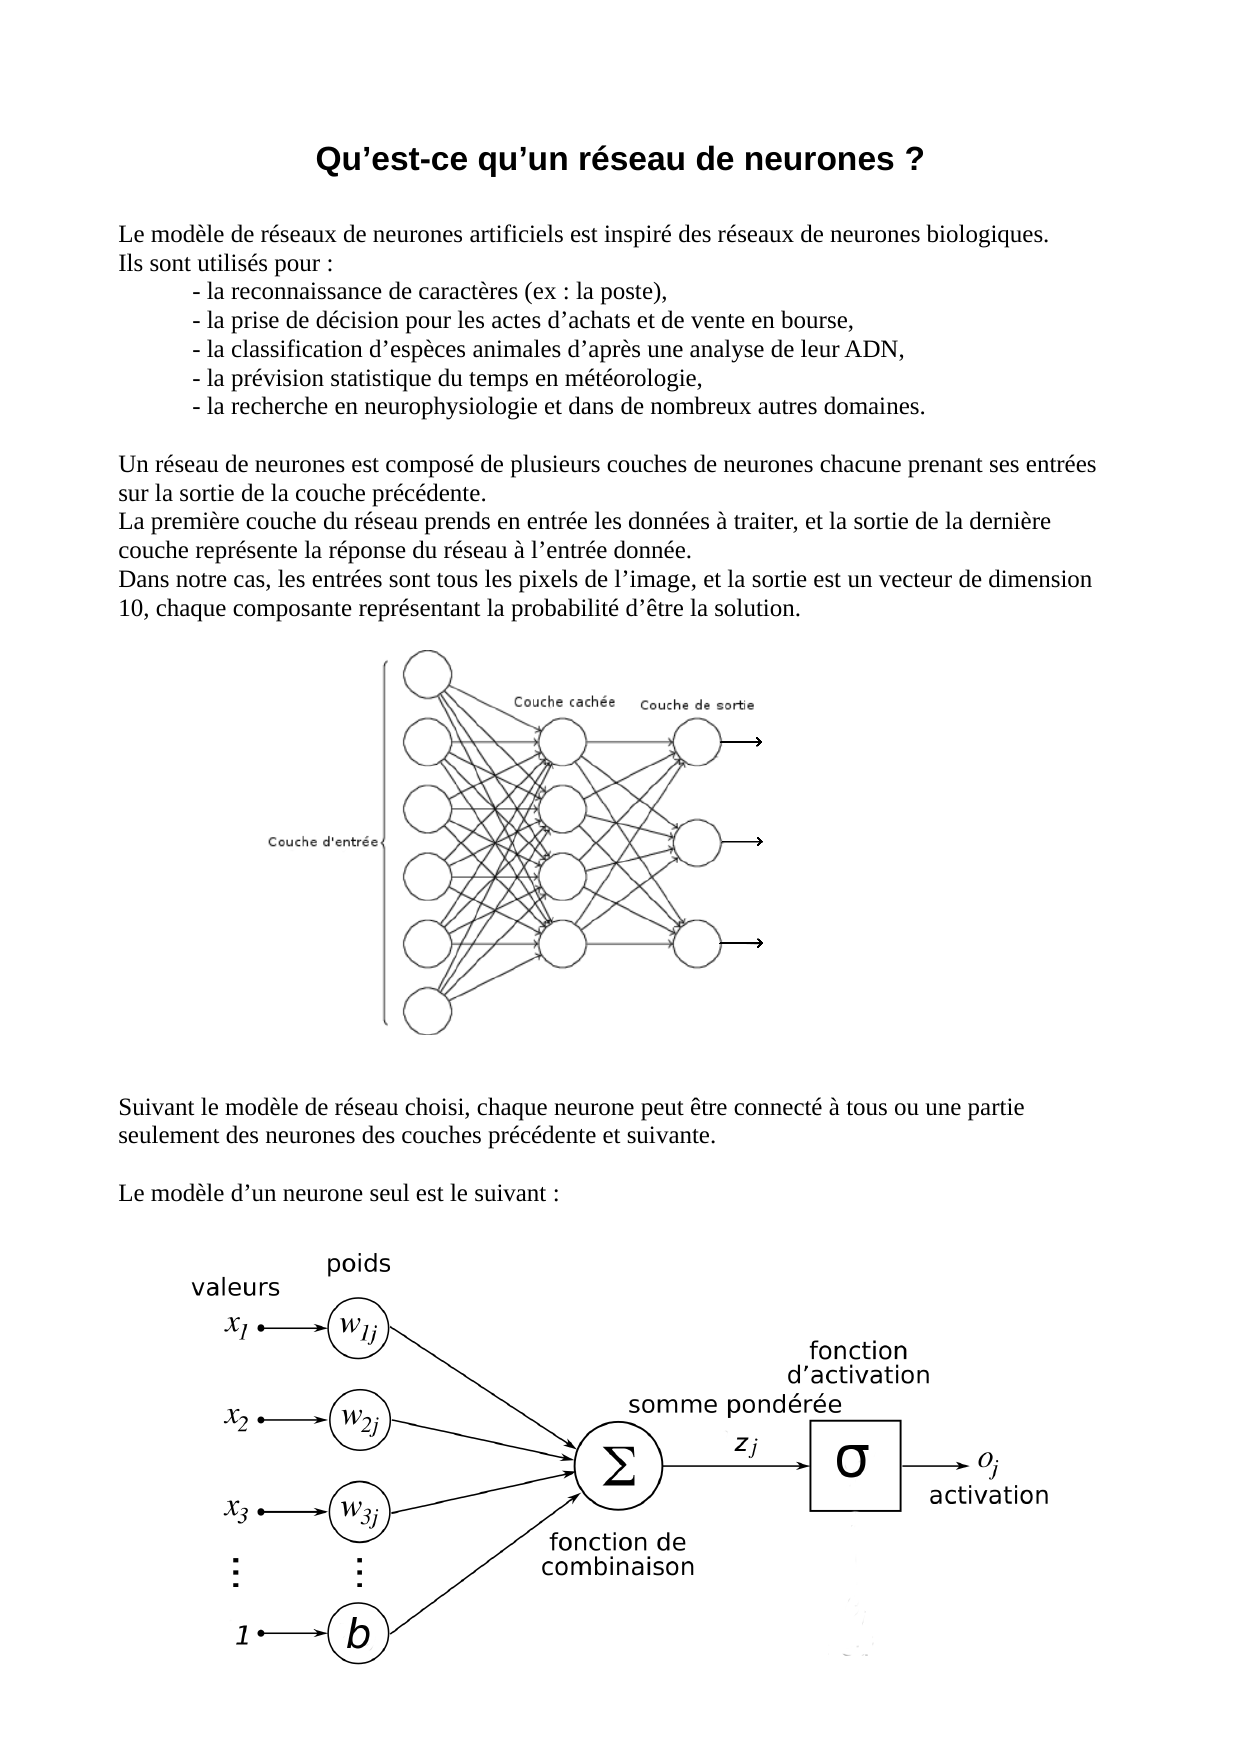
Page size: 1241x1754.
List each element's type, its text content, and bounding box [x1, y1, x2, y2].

subtitle Qu’est-ce qu’un réseau de neurones ? [118, 139, 1122, 178]
text Le modèle de réseaux de neurones artificiels est inspiré des réseaux de neurones biologiques. [118, 219, 1122, 248]
text Suivant le modèle de réseau choisi, chaque neurone peut être connecté à tous ou une partie seulement des neurones des couches précédente et suivante. [118, 1092, 1122, 1149]
text - la recherche en neurophysiologie et dans de nombreux autres domaines. [118, 391, 1122, 420]
text Dans notre cas, les entrées sont tous les pixels de l’image, et la sortie est un vecteur de dimension 10, chaque composante représentant la probabilité d’être la solution. [118, 564, 1122, 621]
text - la prévision statistique du temps en météorologie, [118, 363, 1122, 391]
picture [265, 650, 975, 1035]
text - la reconnaissance de caractères (ex : la poste), [118, 276, 1122, 305]
text Un réseau de neurones est composé de plusieurs couches de neurones chacune prenant ses entrées sur la sortie de la couche précédente. [118, 449, 1122, 506]
text La première couche du réseau prends en entrée les données à traiter, et la sortie de la dernière couche représente la réponse du réseau à l’entrée donnée. [118, 506, 1122, 564]
picture [177, 1248, 1063, 1669]
text - la classification d’espèces animales d’après une analyse de leur ADN, [118, 334, 1122, 363]
text Ils sont utilisés pour : [118, 248, 1122, 276]
text - la prise de décision pour les actes d’achats et de vente en bourse, [118, 305, 1122, 334]
text Le modèle d’un neurone seul est le suivant : [118, 1178, 1122, 1207]
